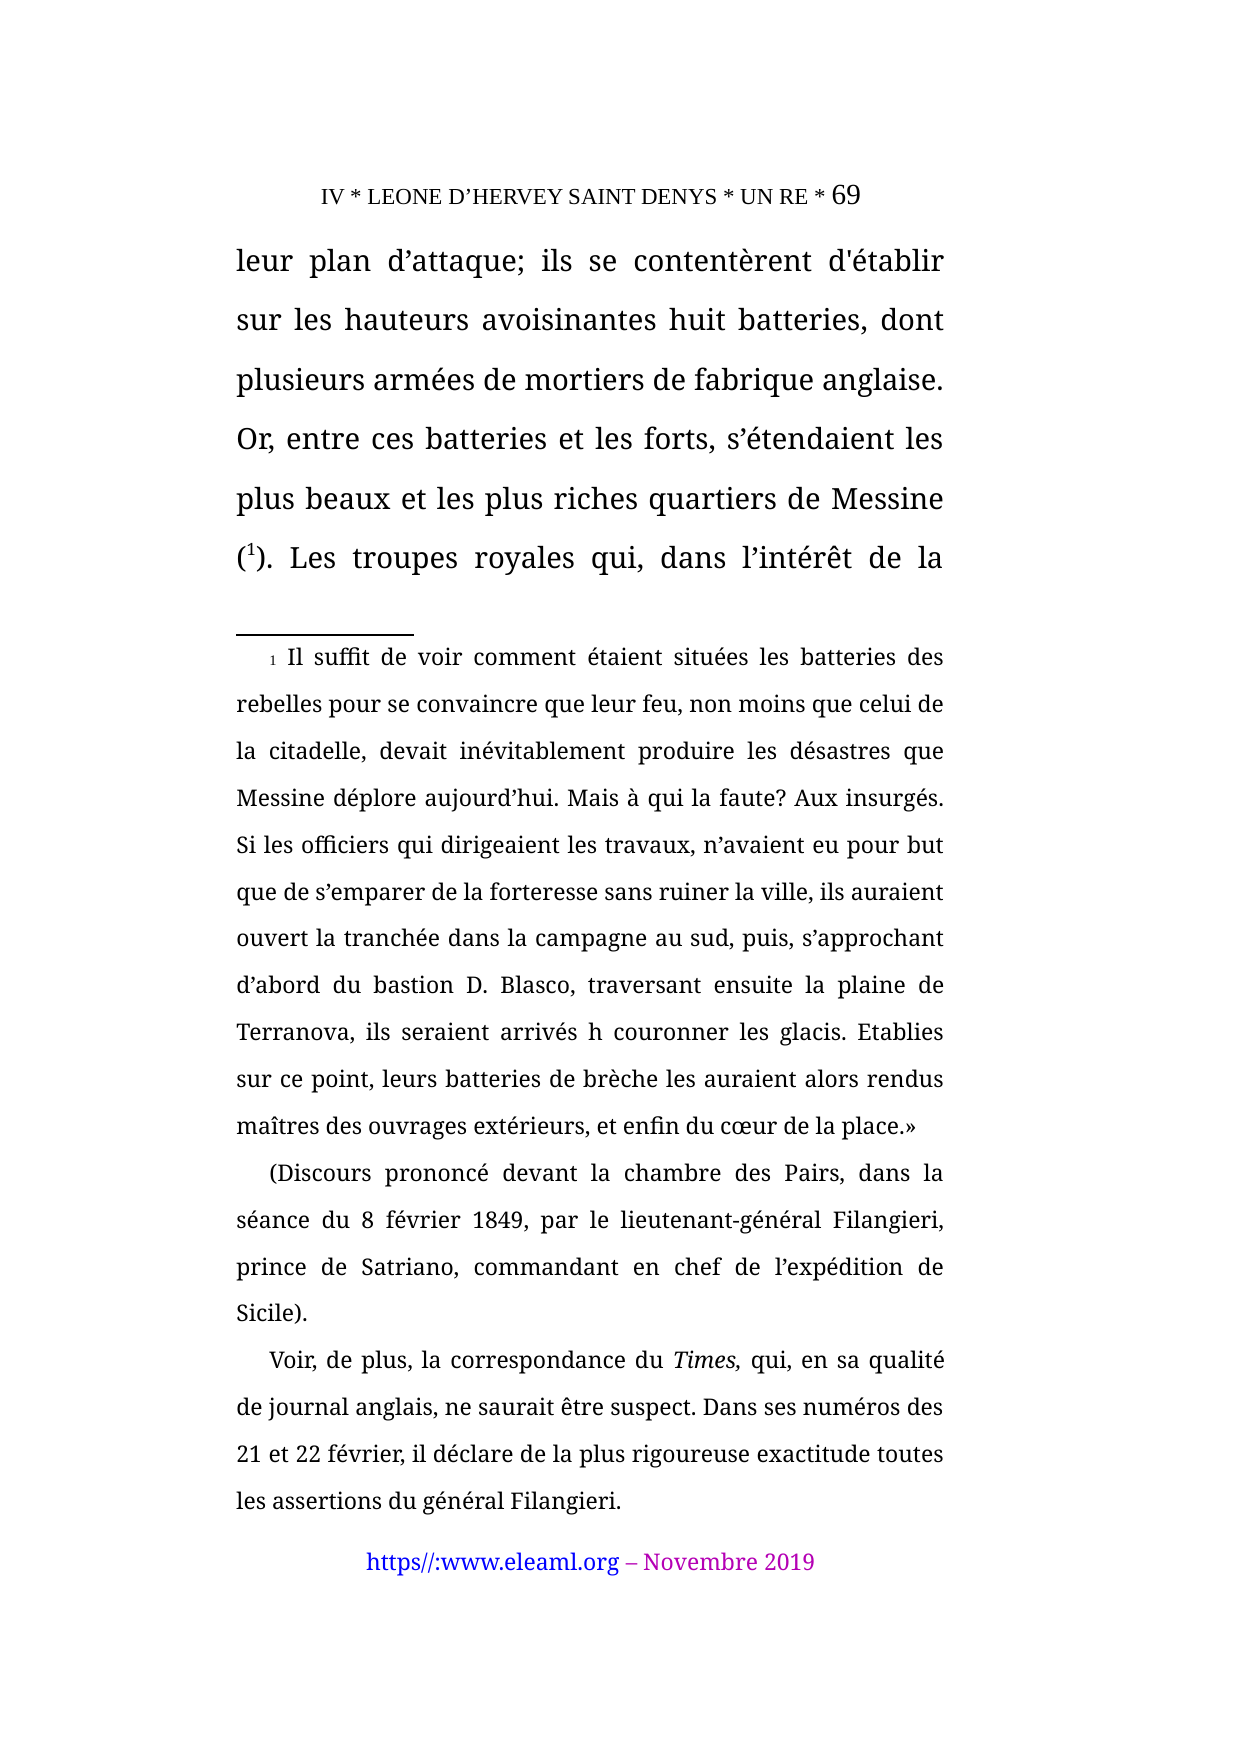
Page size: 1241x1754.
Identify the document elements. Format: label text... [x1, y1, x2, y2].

text Voir, de plus, la correspondance du Times, qui, en sa qualité de journal anglais, ne saurait être suspect. Dans ses numéros des 21 et 22 février, il déclare de la plus rigoureuse exactitude toutes les assertions du général Filangieri. [236, 1344, 945, 1516]
text (Discours prononcé devant la chambre des Pairs, dans la séance du 8 février 1849, par le lieutenant-général Filangieri, prince de Satriano, commandant en chef de l’expédition de Sicile). [236, 1157, 945, 1328]
text leur plan d’attaque; ils se contentèrent d'établir sur les hauteurs avoisinantes huit batteries, dont plusieurs armées de mortiers de fabrique anglaise. Or, entre ces batteries et les forts, s’étendaient les plus beaux et les plus riches quartiers de Messine (). Les troupes royales qui, dans l’intérêt de la [236, 240, 945, 577]
text Il suffit de voir comment étaient situées les batteries des rebelles pour se convaincre que leur feu, non moins que celui de la citadelle, devait inévitablement produire les désastres que Messine déplore aujourd’hui. Mais à qui la faute? Aux insurgés. Si les officiers qui dirigeaient les travaux, n’avaient eu pour but que de s’emparer de la forteresse sans ruiner la ville, ils auraient ouvert la tranchée dans la campagne au sud, puis, s’approchant d’abord du bastion D. Blasco, traversant ensuite la plaine de Terranova, ils seraient arrivés h couronner les glacis. Etablies sur ce point, leurs batteries de brèche les auraient alors rendus maîtres des ouvrages extérieurs, et enfin du cœur de la place.» [236, 641, 945, 1141]
